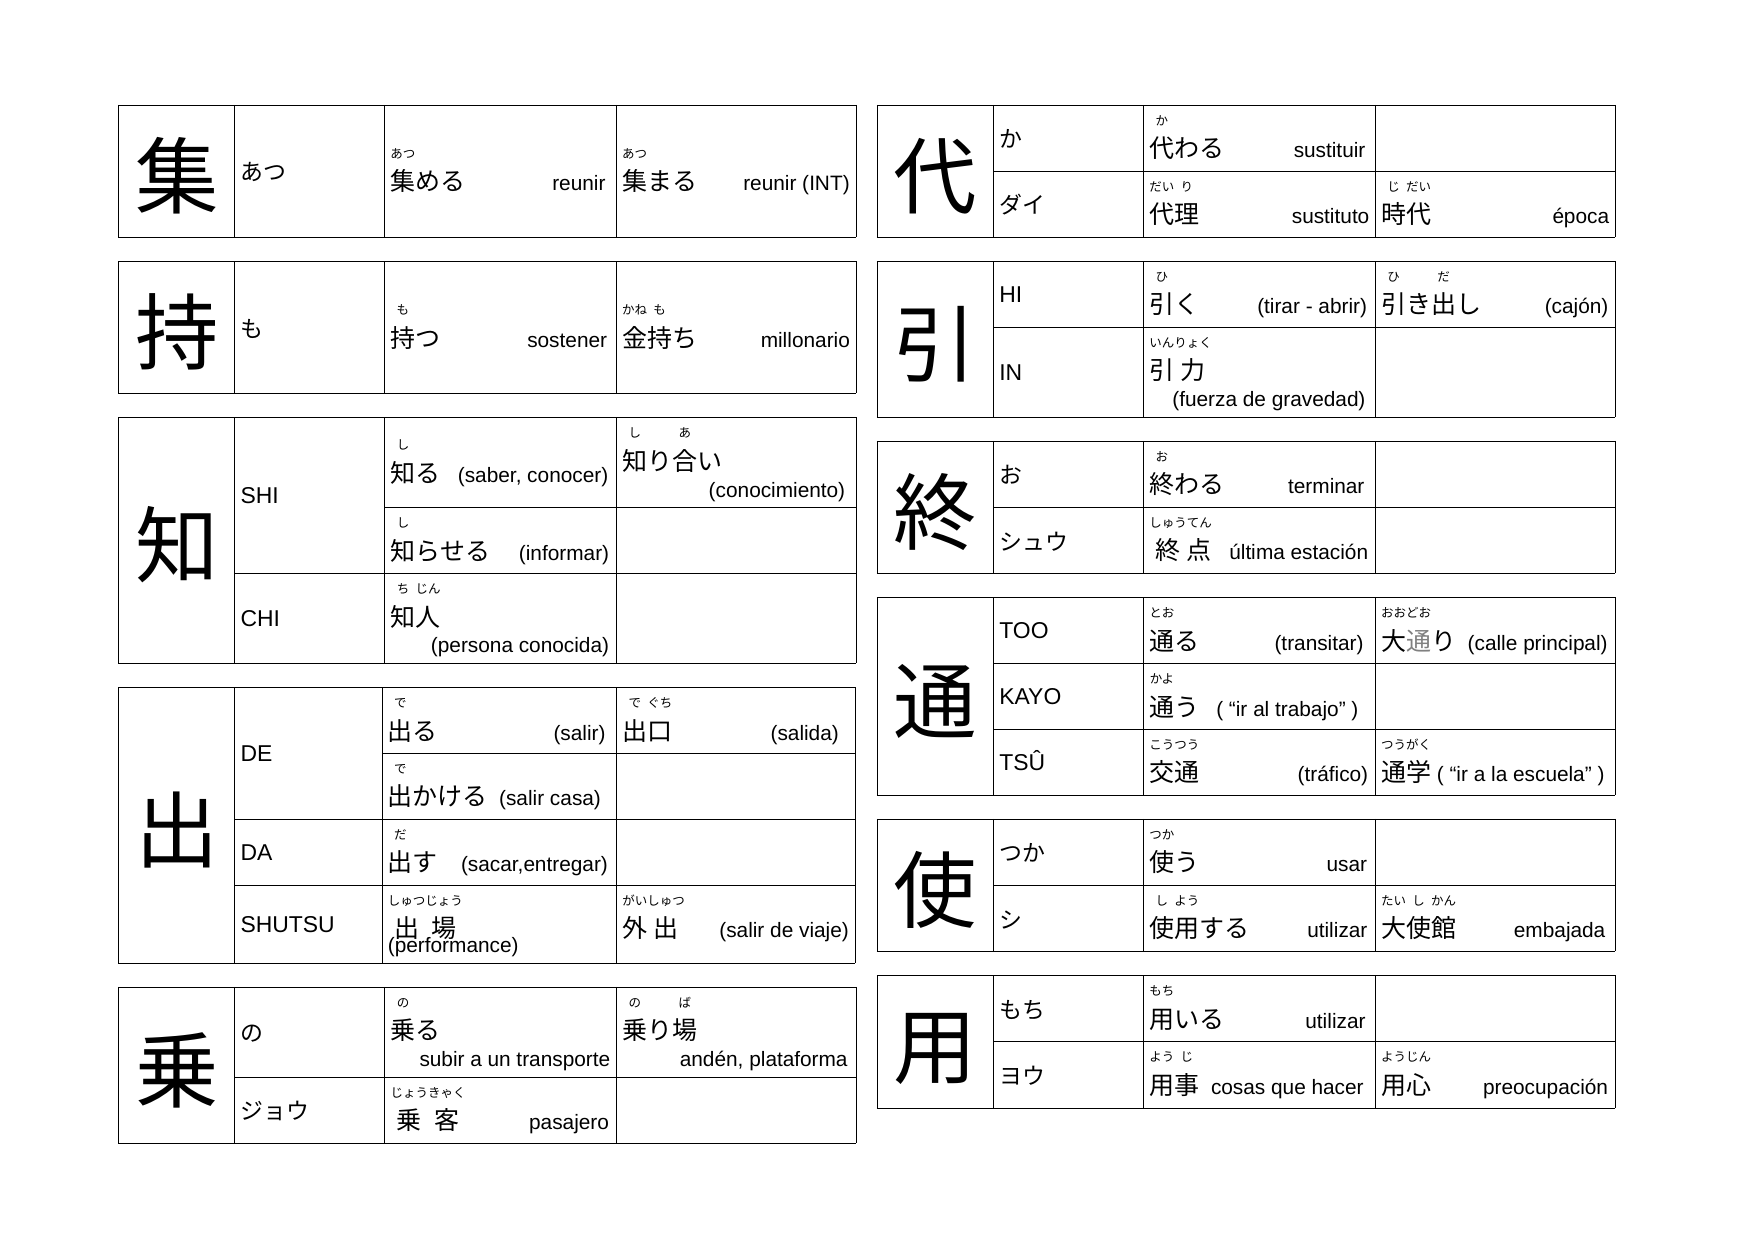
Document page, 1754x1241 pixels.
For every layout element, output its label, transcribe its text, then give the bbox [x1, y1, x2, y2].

table_header 知しり合あい (conocimiento) [617, 418, 856, 507]
table_cell シ [994, 886, 1143, 951]
table_header 引ひき出だし (cajón) [1376, 262, 1615, 327]
table_cell 引いん力りょく (fuerza de gravedad) [1144, 328, 1375, 417]
table_cell [617, 820, 855, 885]
table_header SHI [235, 418, 384, 573]
table_cell DA [235, 820, 382, 885]
table_header 出 [119, 688, 234, 963]
table_cell [617, 754, 855, 819]
table_header お [994, 442, 1143, 507]
table_cell ジョウ [235, 1078, 384, 1143]
table_header 出で口ぐち (salida) [617, 688, 855, 753]
table_header 用もちいる utilizar [1144, 976, 1375, 1041]
table_header 集あつまる reunir (INT) [617, 106, 856, 237]
table_cell 代だい理り sustituto [1144, 172, 1375, 237]
table_header 持 [119, 262, 234, 393]
table_header 出でる (salir) [383, 688, 616, 753]
table_cell 知ち人じん (persona conocida) [385, 574, 616, 663]
table_header の [235, 988, 384, 1077]
table_cell 時じ代だい época [1376, 172, 1615, 237]
table_cell CHI [235, 574, 384, 663]
table_cell SHUTSU [235, 886, 382, 963]
table_header 通とおる (transitar) [1144, 598, 1375, 663]
table_cell [617, 1078, 856, 1143]
table_header あつ [235, 106, 384, 237]
table_header [1376, 442, 1615, 507]
table_header か [994, 106, 1143, 171]
table_cell 出でかける (salir casa) [383, 754, 616, 819]
table_header HI [994, 262, 1143, 327]
table_header [1376, 820, 1615, 885]
table_cell 交こう通つう (tráfico) [1144, 730, 1375, 795]
table_cell TSÛ [994, 730, 1143, 795]
table_header 終 [878, 442, 993, 573]
table_cell 使し用ようする utilizar [1144, 886, 1375, 951]
table_cell ヨウ [994, 1042, 1143, 1107]
table_cell 出しゅつ場じょう (performance) [383, 886, 616, 963]
table_cell 用よう心じん preocupación [1376, 1042, 1615, 1107]
table_cell [617, 508, 856, 573]
table_cell 出だす (sacar,entregar) [383, 820, 616, 885]
table_header 乗 [119, 988, 234, 1143]
table_cell 通つう学がく ( “ir a la escuela” ) [1376, 730, 1615, 795]
table_header 用 [878, 976, 993, 1107]
table_cell [1376, 664, 1615, 729]
table_header もち [994, 976, 1143, 1041]
table_header 持もつ sostener [385, 262, 616, 393]
table_header DE [235, 688, 382, 819]
table_cell ダイ [994, 172, 1143, 237]
table_header 終おわる terminar [1144, 442, 1375, 507]
table_cell 用よう事じ cosas que hacer [1144, 1042, 1375, 1107]
table_header [1376, 106, 1615, 171]
table_header 使つかう usar [1144, 820, 1375, 885]
table_header 代かわる sustituir [1144, 106, 1375, 171]
table_header 集 [119, 106, 234, 237]
table_header 使 [878, 820, 993, 951]
table_header も [235, 262, 384, 393]
table_cell シュウ [994, 508, 1143, 573]
table_header つか [994, 820, 1143, 885]
table_header [1376, 976, 1615, 1041]
table_header 金かね持もち millonario [617, 262, 856, 393]
table_header 代 [878, 106, 993, 237]
table_header 大おお通どおり (calle principal) [1376, 598, 1615, 663]
table_cell KAYO [994, 664, 1143, 729]
table_header TOO [994, 598, 1143, 663]
table_header 乗のる subir a un transporte [385, 988, 616, 1077]
table_cell 知しらせる (informar) [385, 508, 616, 573]
table_header 引ひく (tirar - abrir) [1144, 262, 1375, 327]
table_cell 乗じょう客きゃく pasajero [385, 1078, 616, 1143]
table_cell 外がい出しゅつ (salir de viaje) [617, 886, 855, 963]
table_cell 終しゅう点てん última estación [1144, 508, 1375, 573]
table_header 通 [878, 598, 993, 795]
table_cell IN [994, 328, 1143, 417]
table_header 知しる (saber, conocer) [385, 418, 616, 507]
table_cell [617, 574, 856, 663]
table_cell [1376, 328, 1615, 417]
table_header 知 [119, 418, 234, 663]
table_cell 通かよう ( “ir al trabajo” ) [1144, 664, 1375, 729]
table_cell [1376, 508, 1615, 573]
table_header 引 [878, 262, 993, 417]
table_header 集あつめる reunir [385, 106, 616, 237]
table_header 乗のり場ば andén, plataforma [617, 988, 856, 1077]
table_cell 大たい使し館かん embajada [1376, 886, 1615, 951]
